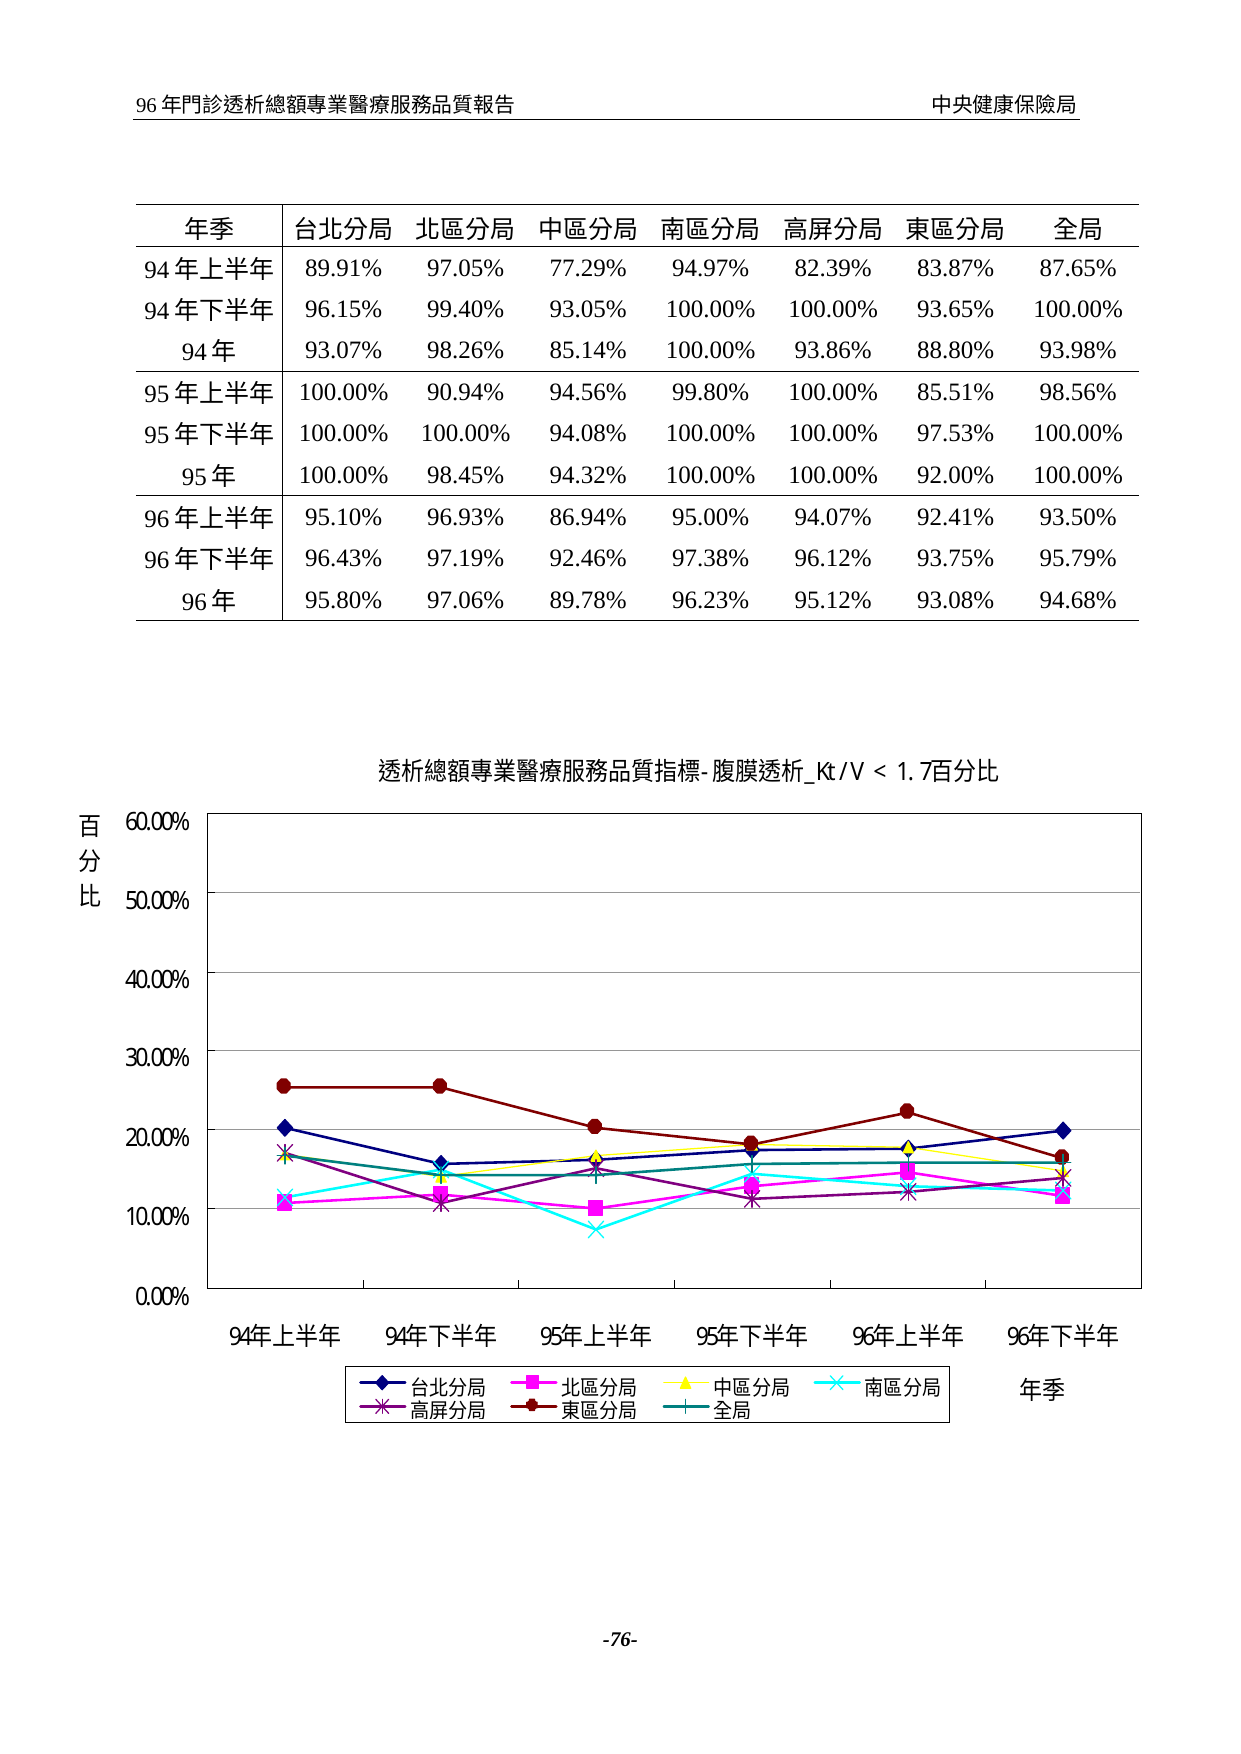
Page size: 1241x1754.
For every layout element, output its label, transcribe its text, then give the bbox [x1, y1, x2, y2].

table_cell 100.00% [649, 288, 772, 329]
table_cell 94.32% [527, 454, 649, 495]
table_cell 94.97% [649, 247, 772, 287]
table_cell 85.14% [527, 329, 649, 371]
table_cell 95年上半年 [136, 372, 282, 412]
table_cell 95.10% [283, 496, 404, 537]
table_cell 98.26% [404, 329, 527, 371]
table_cell 96年下半年 [136, 537, 282, 578]
table_cell 98.56% [1017, 372, 1139, 412]
table_cell 93.65% [894, 288, 1017, 329]
table_cell 100.00% [283, 412, 404, 454]
table_cell 97.19% [404, 537, 527, 578]
table_cell 100.00% [649, 329, 772, 371]
table_cell 93.98% [1017, 329, 1139, 371]
table_header 年季 [136, 205, 282, 246]
table_cell 93.07% [283, 329, 404, 371]
table_header 北區分局 [404, 205, 527, 246]
table_cell 97.53% [894, 412, 1017, 454]
table_cell 100.00% [649, 412, 772, 454]
table_cell 99.40% [404, 288, 527, 329]
table_cell 85.51% [894, 372, 1017, 412]
table_cell 92.00% [894, 454, 1017, 495]
table_cell 95.79% [1017, 537, 1139, 578]
table_cell 94.08% [527, 412, 649, 454]
table_cell 100.00% [772, 454, 894, 495]
table_cell 87.65% [1017, 247, 1139, 287]
table_cell 94.56% [527, 372, 649, 412]
table_cell 92.46% [527, 537, 649, 578]
table_cell 98.45% [404, 454, 527, 495]
table_cell 100.00% [1017, 454, 1139, 495]
table_cell 100.00% [404, 412, 527, 454]
table_cell 93.86% [772, 329, 894, 371]
table_cell 95年 [136, 454, 282, 495]
table_cell 93.05% [527, 288, 649, 329]
table_cell 100.00% [649, 454, 772, 495]
table_cell 94年 [136, 329, 282, 371]
table_cell 96年上半年 [136, 496, 282, 537]
table_cell 83.87% [894, 247, 1017, 287]
table_cell 95年下半年 [136, 412, 282, 454]
table_header 全局 [1017, 205, 1139, 246]
table_cell 82.39% [772, 247, 894, 287]
table_cell 96.23% [649, 579, 772, 620]
table_cell 95.00% [649, 496, 772, 537]
table_cell 93.75% [894, 537, 1017, 578]
table_cell 95.80% [283, 579, 404, 620]
table_cell 94.68% [1017, 579, 1139, 620]
table_cell 86.94% [527, 496, 649, 537]
table_cell 92.41% [894, 496, 1017, 537]
table_cell 93.08% [894, 579, 1017, 620]
table_cell 89.91% [283, 247, 404, 287]
table_cell 99.80% [649, 372, 772, 412]
table_cell 96.12% [772, 537, 894, 578]
table_cell 97.06% [404, 579, 527, 620]
table_cell 97.05% [404, 247, 527, 287]
table_cell 100.00% [1017, 288, 1139, 329]
table_cell 100.00% [772, 372, 894, 412]
table_cell 96.43% [283, 537, 404, 578]
table_cell 100.00% [772, 288, 894, 329]
table_cell 88.80% [894, 329, 1017, 371]
table_header 東區分局 [894, 205, 1017, 246]
table_cell 97.38% [649, 537, 772, 578]
table_cell 96.93% [404, 496, 527, 537]
table_cell 94年上半年 [136, 247, 282, 287]
table_cell 96.15% [283, 288, 404, 329]
table_cell 95.12% [772, 579, 894, 620]
table_header 高屏分局 [772, 205, 894, 246]
table_cell 93.50% [1017, 496, 1139, 537]
table_cell 94年下半年 [136, 288, 282, 329]
table_cell 100.00% [772, 412, 894, 454]
table_cell 100.00% [1017, 412, 1139, 454]
table_cell 100.00% [283, 454, 404, 495]
table_cell 94.07% [772, 496, 894, 537]
table_header 台北分局 [283, 205, 404, 246]
table_header 南區分局 [649, 205, 772, 246]
table_cell 89.78% [527, 579, 649, 620]
table_cell 77.29% [527, 247, 649, 287]
table_cell 100.00% [283, 372, 404, 412]
table_cell 90.94% [404, 372, 527, 412]
table_cell 96年 [136, 579, 282, 620]
table_header 中區分局 [527, 205, 649, 246]
